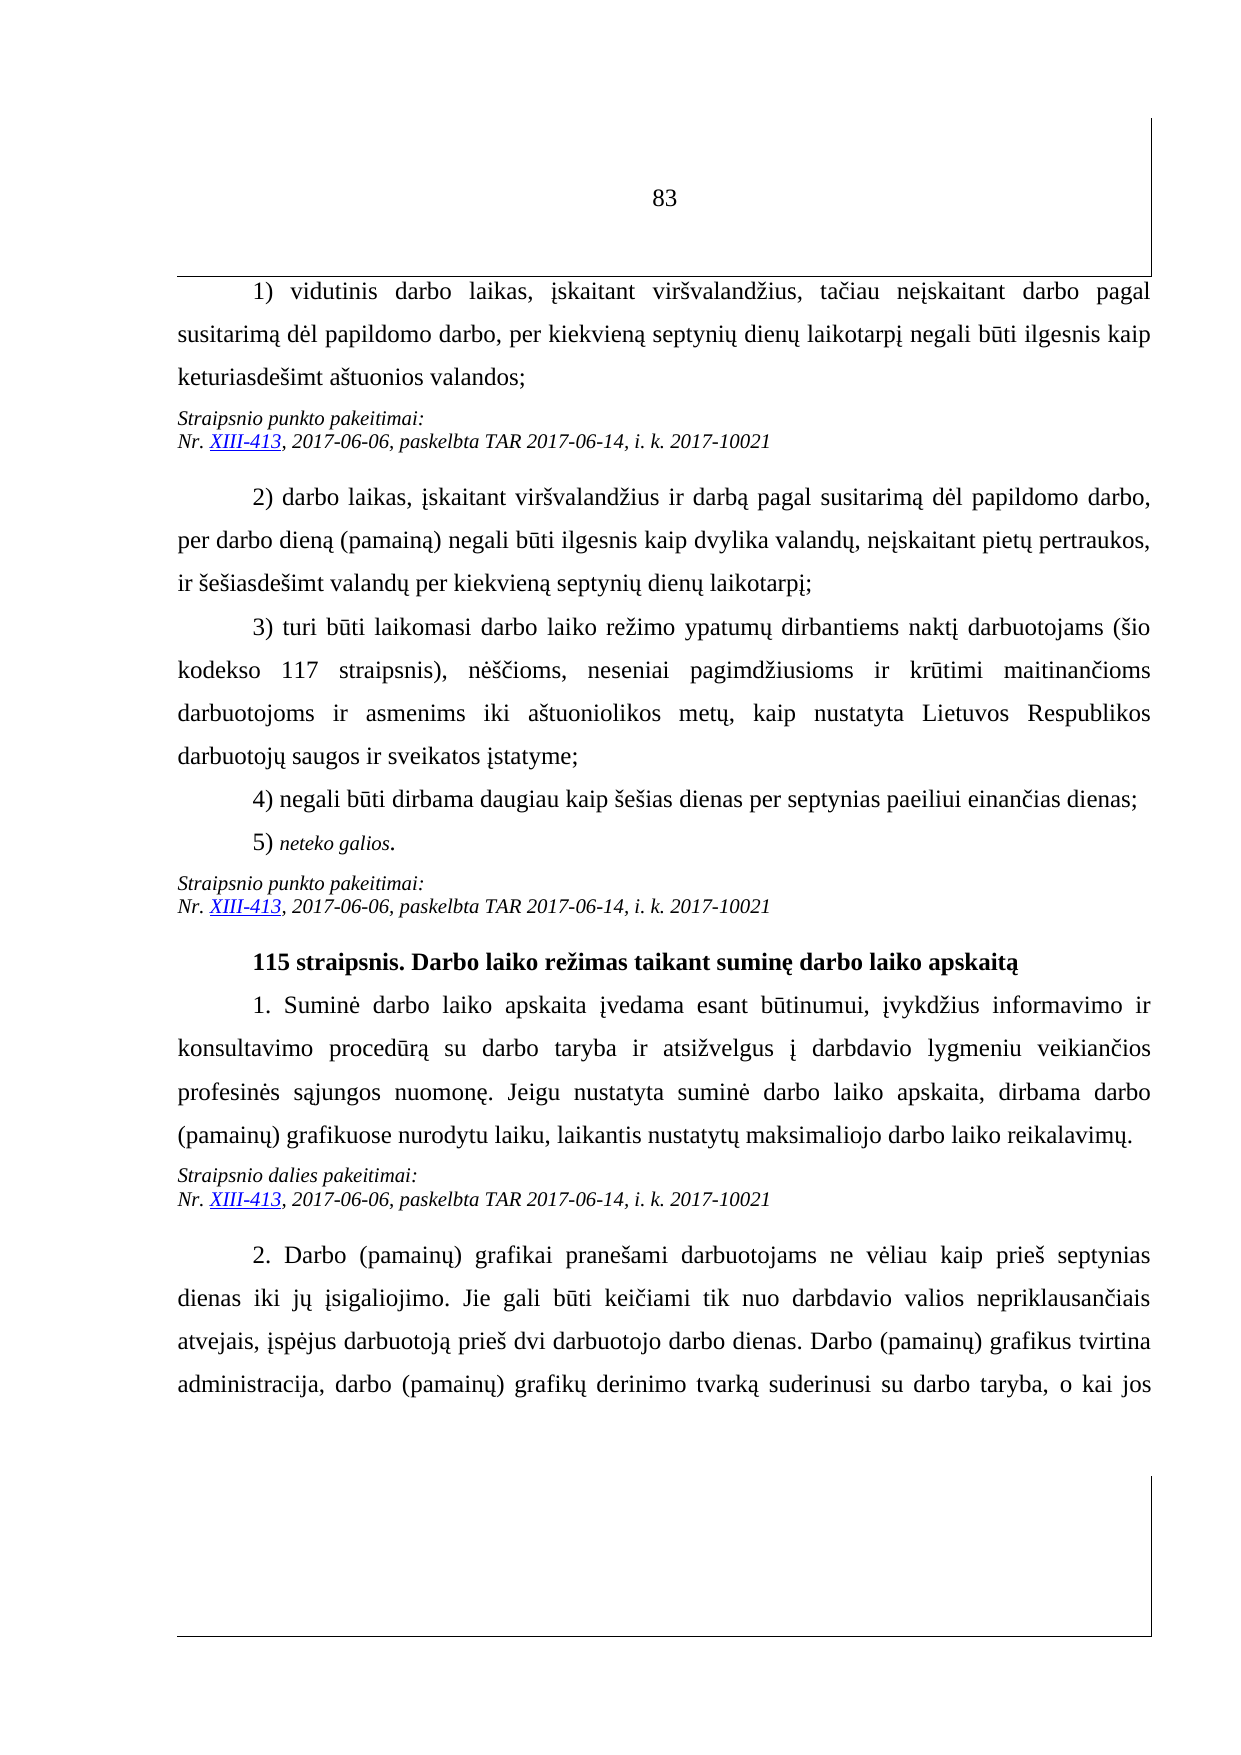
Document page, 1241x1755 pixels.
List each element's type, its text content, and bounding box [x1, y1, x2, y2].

text Straipsnio punkto pakeitimai: [177, 870, 1152, 894]
text Nr. XIII-413, 2017-06-06, paskelbta TAR 2017-06-14, i. k. 2017-10021 [177, 1187, 1152, 1211]
subtitle 115 straipsnis. Darbo laiko režimas taikant suminę darbo laiko apskaitą [177, 947, 1152, 976]
text Straipsnio dalies pakeitimai: [177, 1163, 1152, 1187]
text 2. Darbo (pamainų) grafikai pranešami darbuotojams ne vėliau kaip prieš septynias dienas iki jų įsigaliojimo. Jie gali būti keičiami tik nuo darbdavio valios nepriklausančiais atvejais, įspėjus darbuotoją prieš dvi darbuotojo darbo dienas. Darbo (pamainų) grafikus tvirtina administracija, darbo (pamainų) grafikų derinimo tvarką suderinusi su darbo taryba, o kai jos [177, 1240, 1152, 1398]
text 1. Suminė darbo laiko apskaita įvedama esant būtinumui, įvykdžius informavimo ir konsultavimo procedūrą su darbo taryba ir atsižvelgus į darbdavio lygmeniu veikiančios profesinės sąjungos nuomonę. Jeigu nustatyta suminė darbo laiko apskaita, dirbama darbo (pamainų) grafikuose nurodytu laiku, laikantis nustatytų maksimaliojo darbo laiko reikalavimų. [177, 990, 1152, 1148]
text 3) turi būti laikomasi darbo laiko režimo ypatumų dirbantiems naktį darbuotojams (šio kodekso 117 straipsnis), nėščioms, neseniai pagimdžiusioms ir krūtimi maitinančioms darbuotojoms ir asmenims iki aštuoniolikos metų, kaip nustatyta Lietuvos Respublikos darbuotojų saugos ir sveikatos įstatyme; [177, 612, 1152, 770]
text Nr. XIII-413, 2017-06-06, paskelbta TAR 2017-06-14, i. k. 2017-10021 [177, 429, 1152, 453]
text 1) vidutinis darbo laikas, įskaitant viršvalandžius, tačiau neįskaitant darbo pagal susitarimą dėl papildomo darbo, per kiekvieną septynių dienų laikotarpį negali būti ilgesnis kaip keturiasdešimt aštuonios valandos; [177, 276, 1152, 391]
text 2) darbo laikas, įskaitant viršvalandžius ir darbą pagal susitarimą dėl papildomo darbo, per darbo dieną (pamainą) negali būti ilgesnis kaip dvylika valandų, neįskaitant pietų pertraukos, ir šešiasdešimt valandų per kiekvieną septynių dienų laikotarpį; [177, 482, 1152, 597]
text 4) negali būti dirbama daugiau kaip šešias dienas per septynias paeiliui einančias dienas; [177, 784, 1152, 813]
text 5) neteko galios. [177, 827, 1152, 856]
text Nr. XIII-413, 2017-06-06, paskelbta TAR 2017-06-14, i. k. 2017-10021 [177, 894, 1152, 918]
text Straipsnio punkto pakeitimai: [177, 405, 1152, 429]
